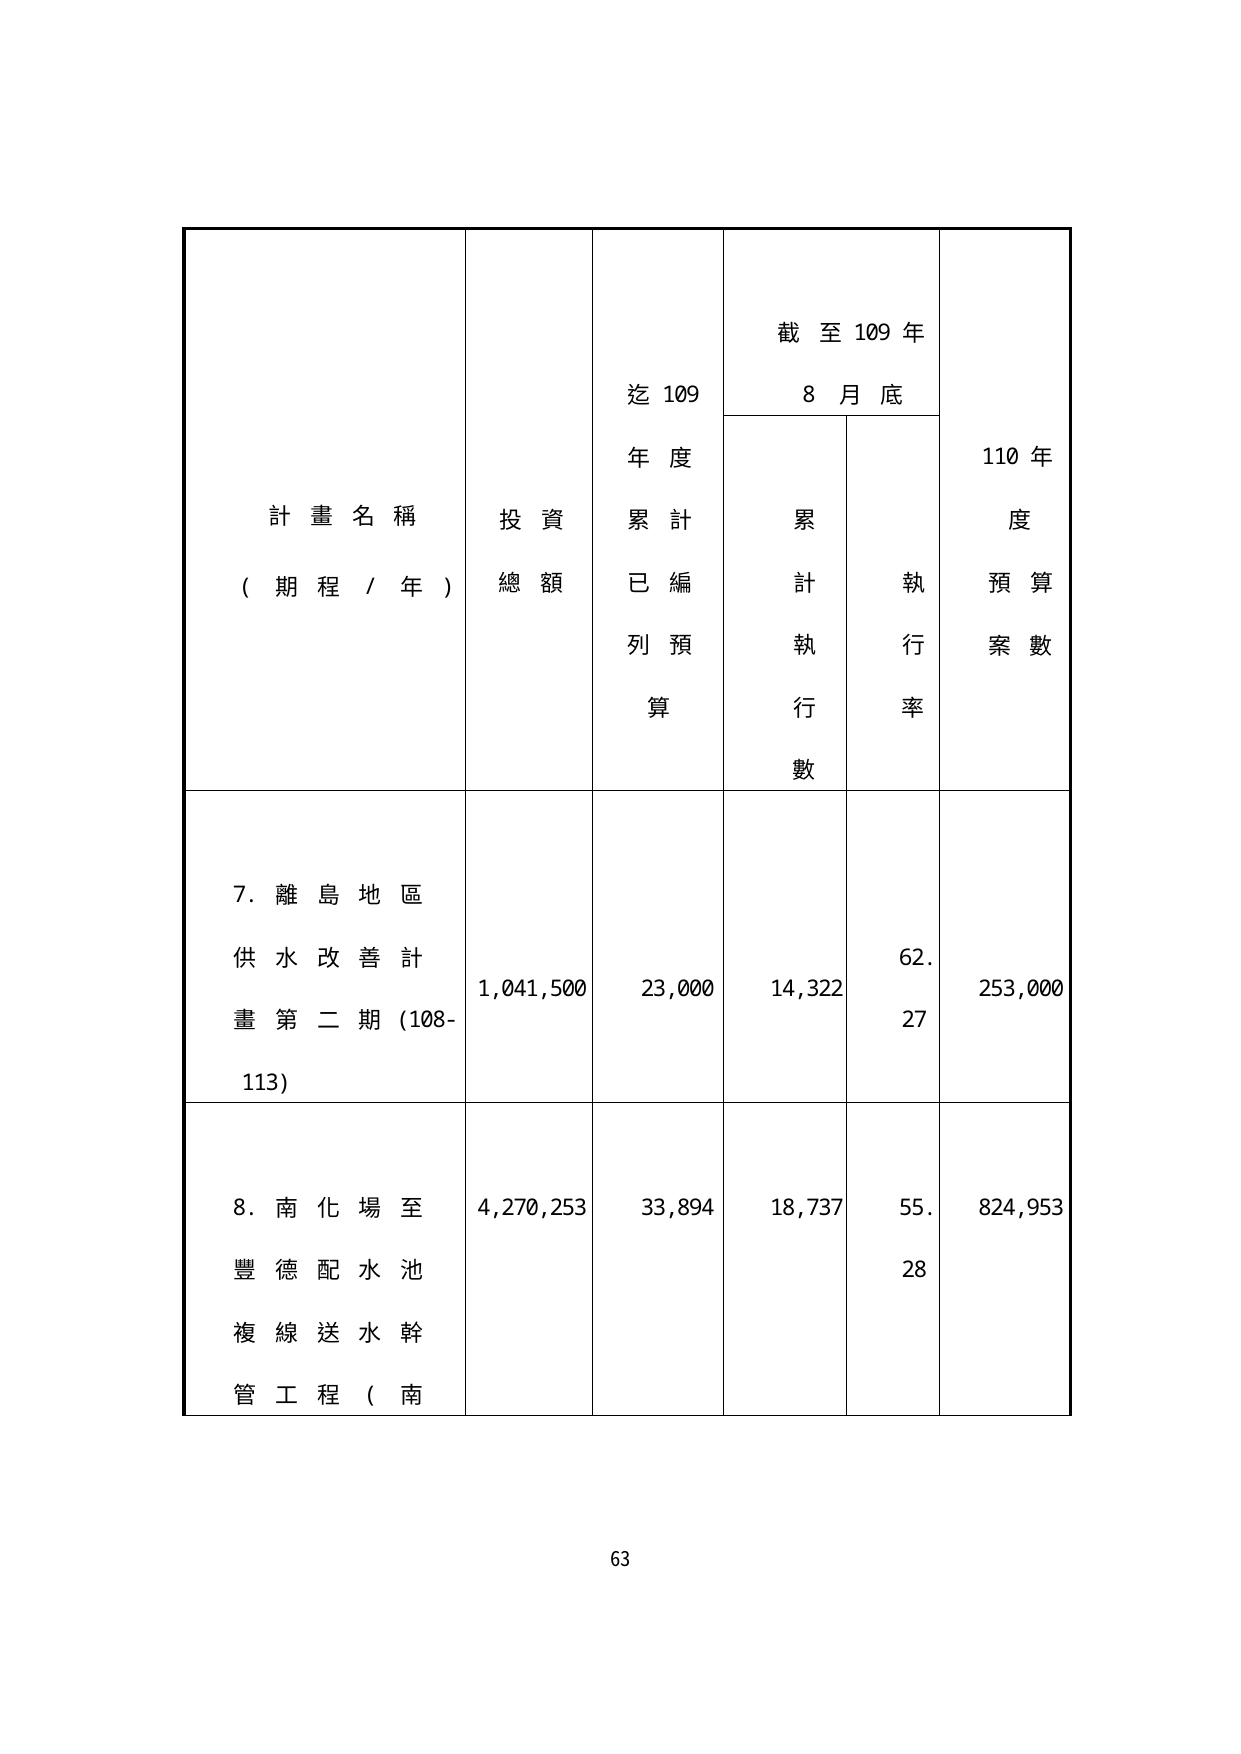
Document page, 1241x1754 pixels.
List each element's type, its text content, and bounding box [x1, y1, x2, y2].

table_header 投資總額 [466, 230, 592, 790]
table_header 110年度 預算案數 [940, 230, 1069, 790]
table_cell 14,322 [724, 791, 846, 1102]
table_cell 55.28 [847, 1103, 939, 1415]
table_header 計畫名稱 (期程/年) [186, 230, 465, 790]
table_cell 253,000 [940, 791, 1069, 1102]
table_cell 8.南化場至豐德配水池複線送水幹管工程(南 [186, 1103, 465, 1415]
table_cell 4,270,253 [466, 1103, 592, 1415]
table_cell 1,041,500 [466, 791, 592, 1102]
table_cell 33,894 [593, 1103, 723, 1415]
table_header 迄109年度累計已編列預算 [593, 230, 723, 790]
table_cell 824,953 [940, 1103, 1069, 1415]
table_cell 18,737 [724, 1103, 846, 1415]
table_cell 累計執行數 [724, 416, 846, 790]
table_cell 62.27 [847, 791, 939, 1102]
table_cell 執行率 [847, 416, 939, 790]
table_cell 23,000 [593, 791, 723, 1102]
table_header 截至109年8月底 [724, 230, 939, 415]
table_cell 7.離島地區供水改善計畫第二期(108-113) [186, 791, 465, 1102]
